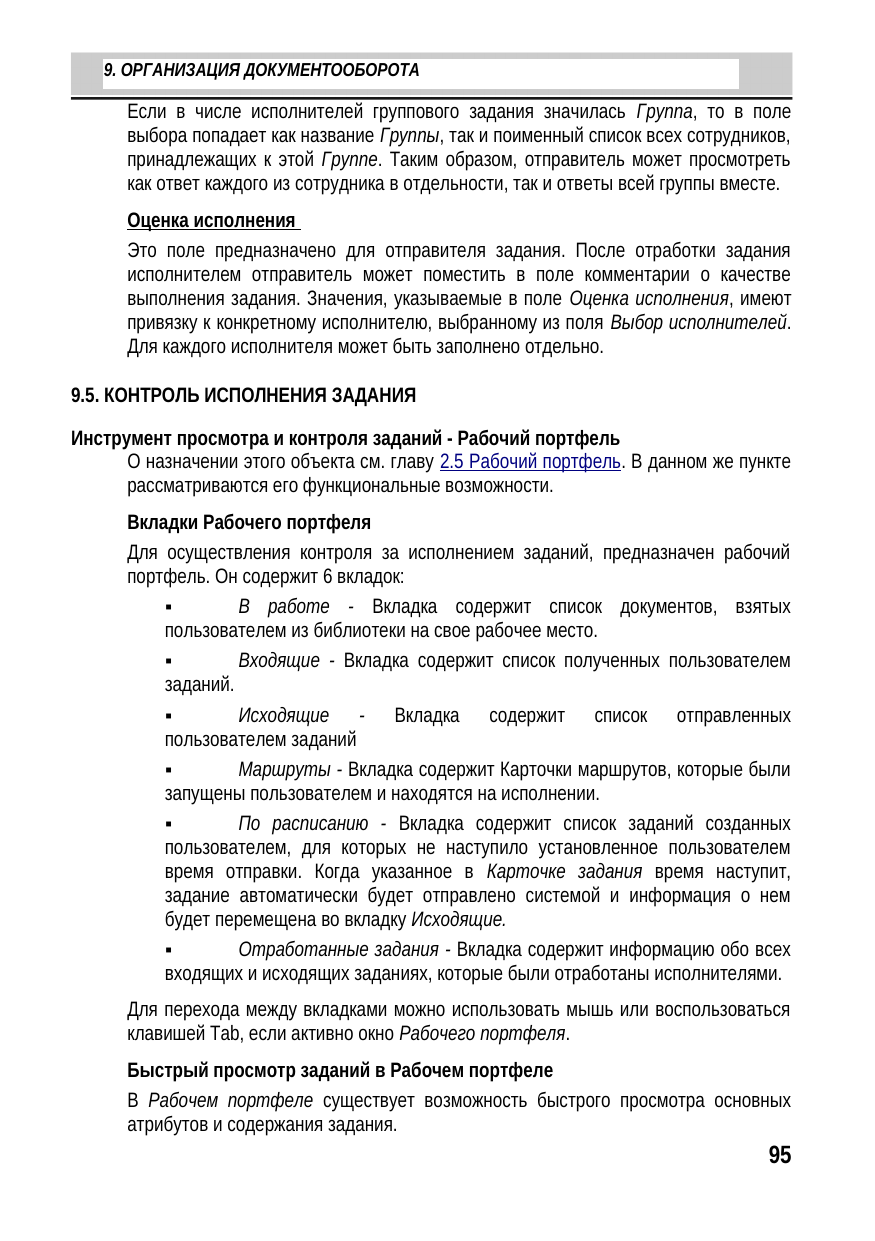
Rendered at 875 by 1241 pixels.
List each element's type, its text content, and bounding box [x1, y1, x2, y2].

text Для перехода между вкладками можно использовать мышь или воспользоваться клавишей Tab, если активно окно Рабочего портфеля. [127, 997, 791, 1045]
subtitle Инструмент просмотра и контроля заданий - Рабочий портфель [71, 425, 791, 449]
subtitle 9.5. Контроль исполнения задания [71, 383, 791, 407]
list Входящие - Вкладка содержит список полученных пользователем заданий. [164, 648, 791, 696]
text Для осуществления контроля за исполнением заданий, предназначен рабочий портфель. Он содержит 6 вкладок: [127, 540, 791, 588]
list Исходящие - Вкладка содержит список отправленных пользователем заданий [164, 702, 791, 750]
list Отработанные задания - Вкладка содержит информацию обо всех входящих и исходящих заданиях, которые были отработаны исполнителями. [164, 937, 791, 985]
text В Рабочем портфеле существует возможность быстрого просмотра основных атрибутов и содержания задания. [127, 1088, 791, 1136]
text Если в числе исполнителей группового задания значилась Группа, то в поле выбора попадает как название Группы, так и поименный список всех сотрудников, принадлежащих к этой Группе. Таким образом, отправитель может просмотреть как ответ каждого из сотрудника в отдельности, так и ответы всей группы вместе. [127, 100, 791, 195]
list Маршруты - Вкладка содержит Карточки маршрутов, которые были запущены пользователем и находятся на исполнении. [164, 757, 791, 804]
list В работе - Вкладка содержит список документов, взятых пользователем из библиотеки на свое рабочее место. [164, 594, 791, 642]
text О назначении этого объекта см. главу 2.5 Рабочий портфель. В данном же пункте рассматриваются его функциональные возможности. [127, 449, 791, 497]
text Оценка исполнения [127, 208, 791, 232]
subtitle Быстрый просмотр заданий в Рабочем портфеле [127, 1058, 791, 1082]
subtitle Вкладки Рабочего портфеля [127, 510, 791, 534]
text Это поле предназначено для отправителя задания. После отработки задания исполнителем отправитель может поместить в поле комментарии о качестве выполнения задания. Значения, указываемые в поле Оценка исполнения, имеют привязку к конкретному исполнителю, выбранному из поля Выбор исполнителей. Для каждого исполнителя может быть заполнено отдельно. [127, 238, 791, 358]
list По расписанию - Вкладка содержит список заданий созданных пользователем, для которых не наступило установленное пользователем время отправки. Когда указанное в Карточке задания время наступит, задание автоматически будет отправлено системой и информация о нем будет перемещена во вкладку Исходящие. [164, 811, 791, 931]
